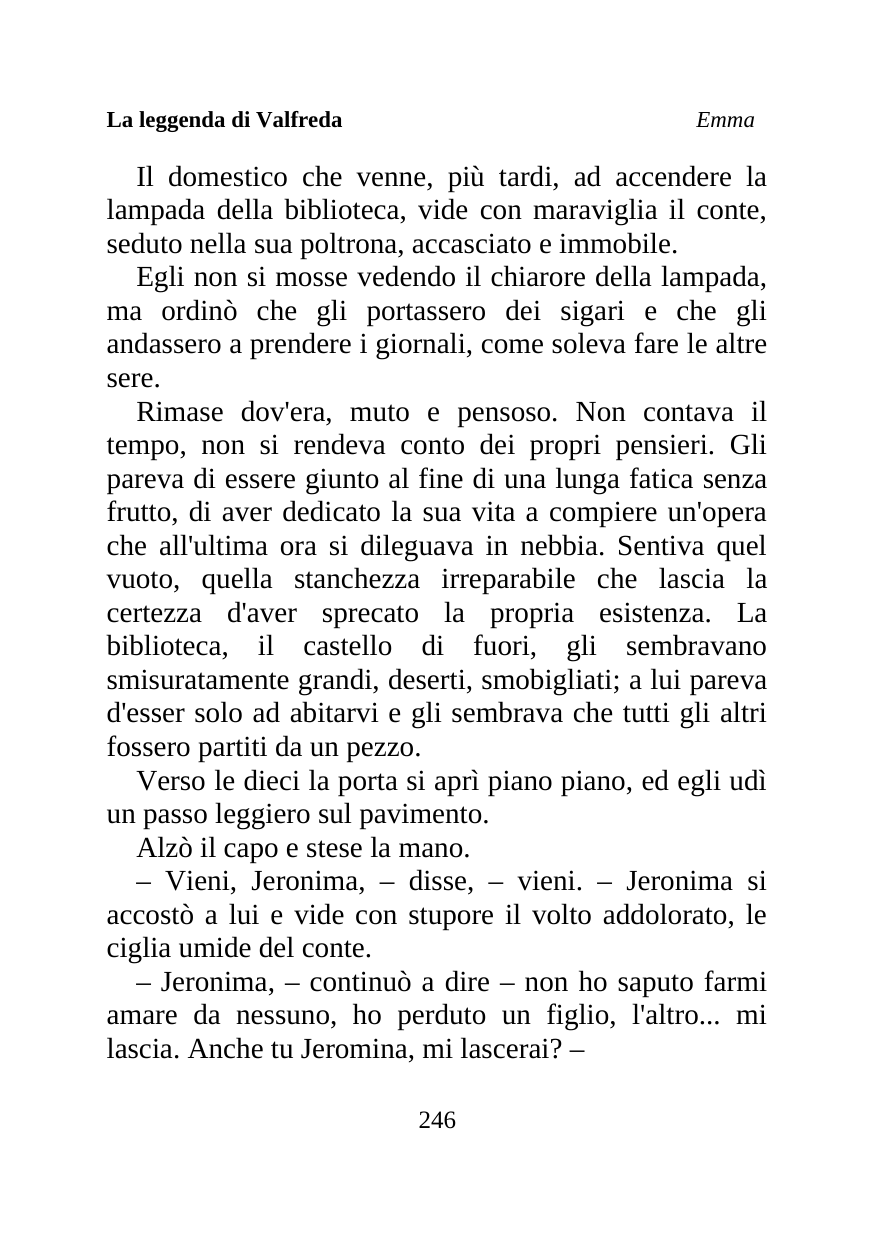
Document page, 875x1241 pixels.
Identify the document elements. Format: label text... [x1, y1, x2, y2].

text Il domestico che venne, più tardi, ad accendere la lampada della biblioteca, vide con maraviglia il conte, seduto nella sua poltrona, accasciato e immobile. [106, 159, 768, 259]
text Verso le dieci la porta si aprì piano piano, ed egli udì un passo leggiero sul pavimento. [106, 763, 768, 830]
text Alzò il capo e stese la mano. [106, 830, 768, 863]
text – Jeronima, – continuò a dire – non ho saputo farmi amare da nessuno, ho perduto un figlio, l'altro... mi lascia. Anche tu Jeromina, mi lascerai? – [106, 964, 768, 1064]
text Rimase dov'era, muto e pensoso. Non contava il tempo, non si rendeva conto dei propri pensieri. Gli pareva di essere giunto al fine di una lunga fatica senza frutto, di aver dedicato la sua vita a compiere un'opera che all'ultima ora si dileguava in nebbia. Sentiva quel vuoto, quella stanchezza irreparabile che lascia la certezza d'aver sprecato la propria esistenza. La biblioteca, il castello di fuori, gli sembravano smisuratamente grandi, deserti, smobigliati; a lui pareva d'esser solo ad abitarvi e gli sembrava che tutti gli altri fossero partiti da un pezzo. [106, 394, 768, 763]
text – Vieni, Jeronima, – disse, – vieni. – Jeronima si accostò a lui e vide con stupore il volto addolorato, le ciglia umide del conte. [106, 863, 768, 964]
text Egli non si mosse vedendo il chiarore della lampada, ma ordinò che gli portassero dei sigari e che gli andassero a prendere i giornali, come soleva fare le altre sere. [106, 259, 768, 394]
